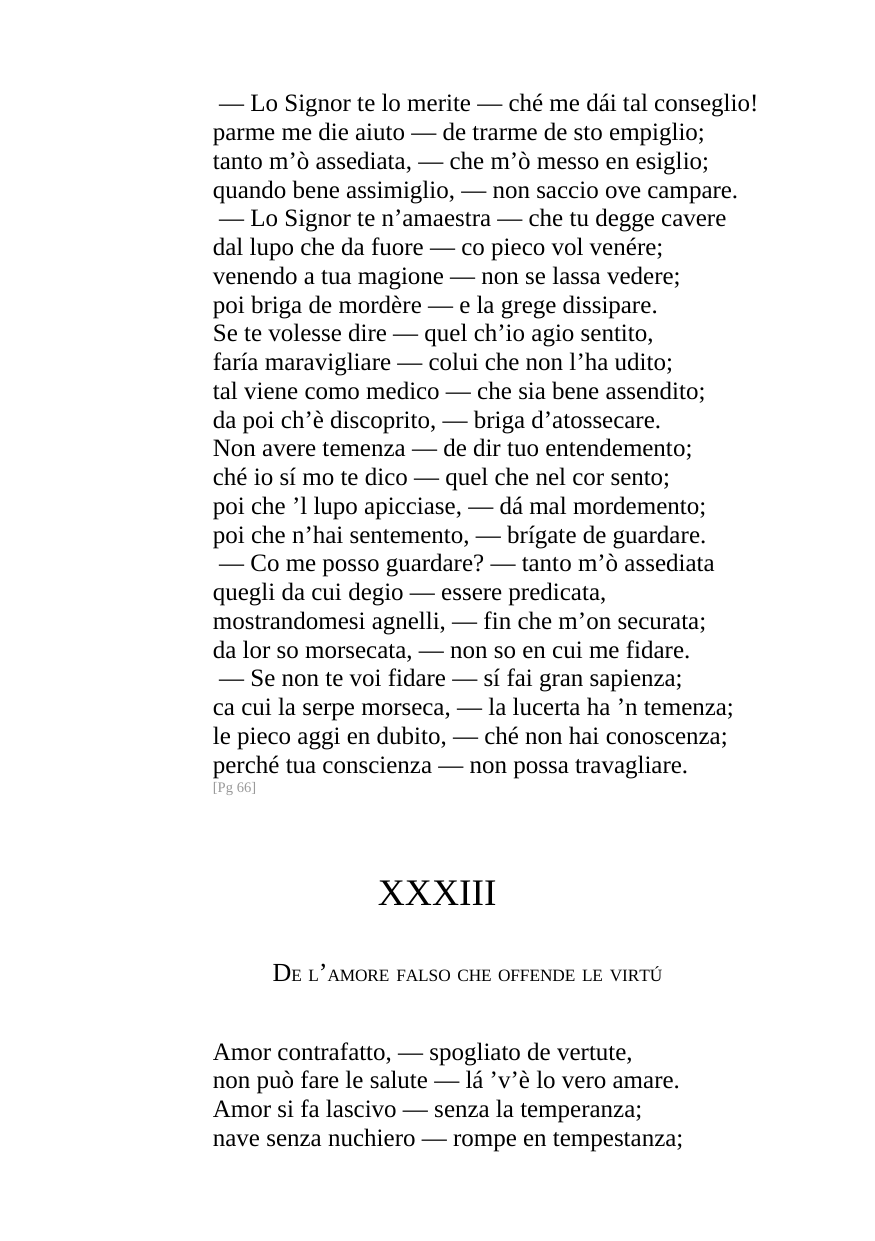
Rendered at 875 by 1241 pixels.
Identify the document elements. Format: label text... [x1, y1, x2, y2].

text — Lo Signor te lo merite — ché me dái tal conseglio! parme me die aiuto — de trarme de sto empiglio; tanto m’ò assediata, — che m’ò messo en esiglio; quando bene assimiglio, — non saccio ove campare. [213, 88, 779, 203]
text Se te volesse dire — quel ch’io agio sentito, faría maravigliare — colui che non l’ha udito; tal viene como medico — che sia bene assendito; da poi ch’è discoprito, — briga d’atossecare. [213, 318, 779, 433]
text Amor si fa lascivo — senza la temperanza; nave senza nuchiero — rompe en tempestanza; [213, 1094, 779, 1152]
subtitle XXXIII De l’amore falso che offende le virtú [94, 870, 779, 987]
text — Se non te voi fidare — sí fai gran sapienza; ca cui la serpe morseca, — la lucerta ha ’n temenza; le pieco aggi en dubito, — ché non hai conoscenza; perché tua conscienza — non possa travagliare. [Pg 66] [213, 663, 779, 795]
text Amor contrafatto, — spogliato de vertute, non può fare le salute — lá ’v’è lo vero amare. [213, 1037, 779, 1094]
text — Co me posso guardare? — tanto m’ò assediata quegli da cui degio — essere predicata, mostrandomesi agnelli, — fin che m’on securata; da lor so morsecata, — non so en cui me fidare. [213, 548, 779, 663]
text Non avere temenza — de dir tuo entendemento; ché io sí mo te dico — quel che nel cor sento; poi che ’l lupo apicciase, — dá mal mordemento; poi che n’hai sentemento, — brígate de guardare. [213, 433, 779, 548]
text — Lo Signor te n’amaestra — che tu degge cavere dal lupo che da fuore — co pieco vol venére; venendo a tua magione — non se lassa vedere; poi briga de mordère — e la grege dissipare. [213, 203, 779, 318]
